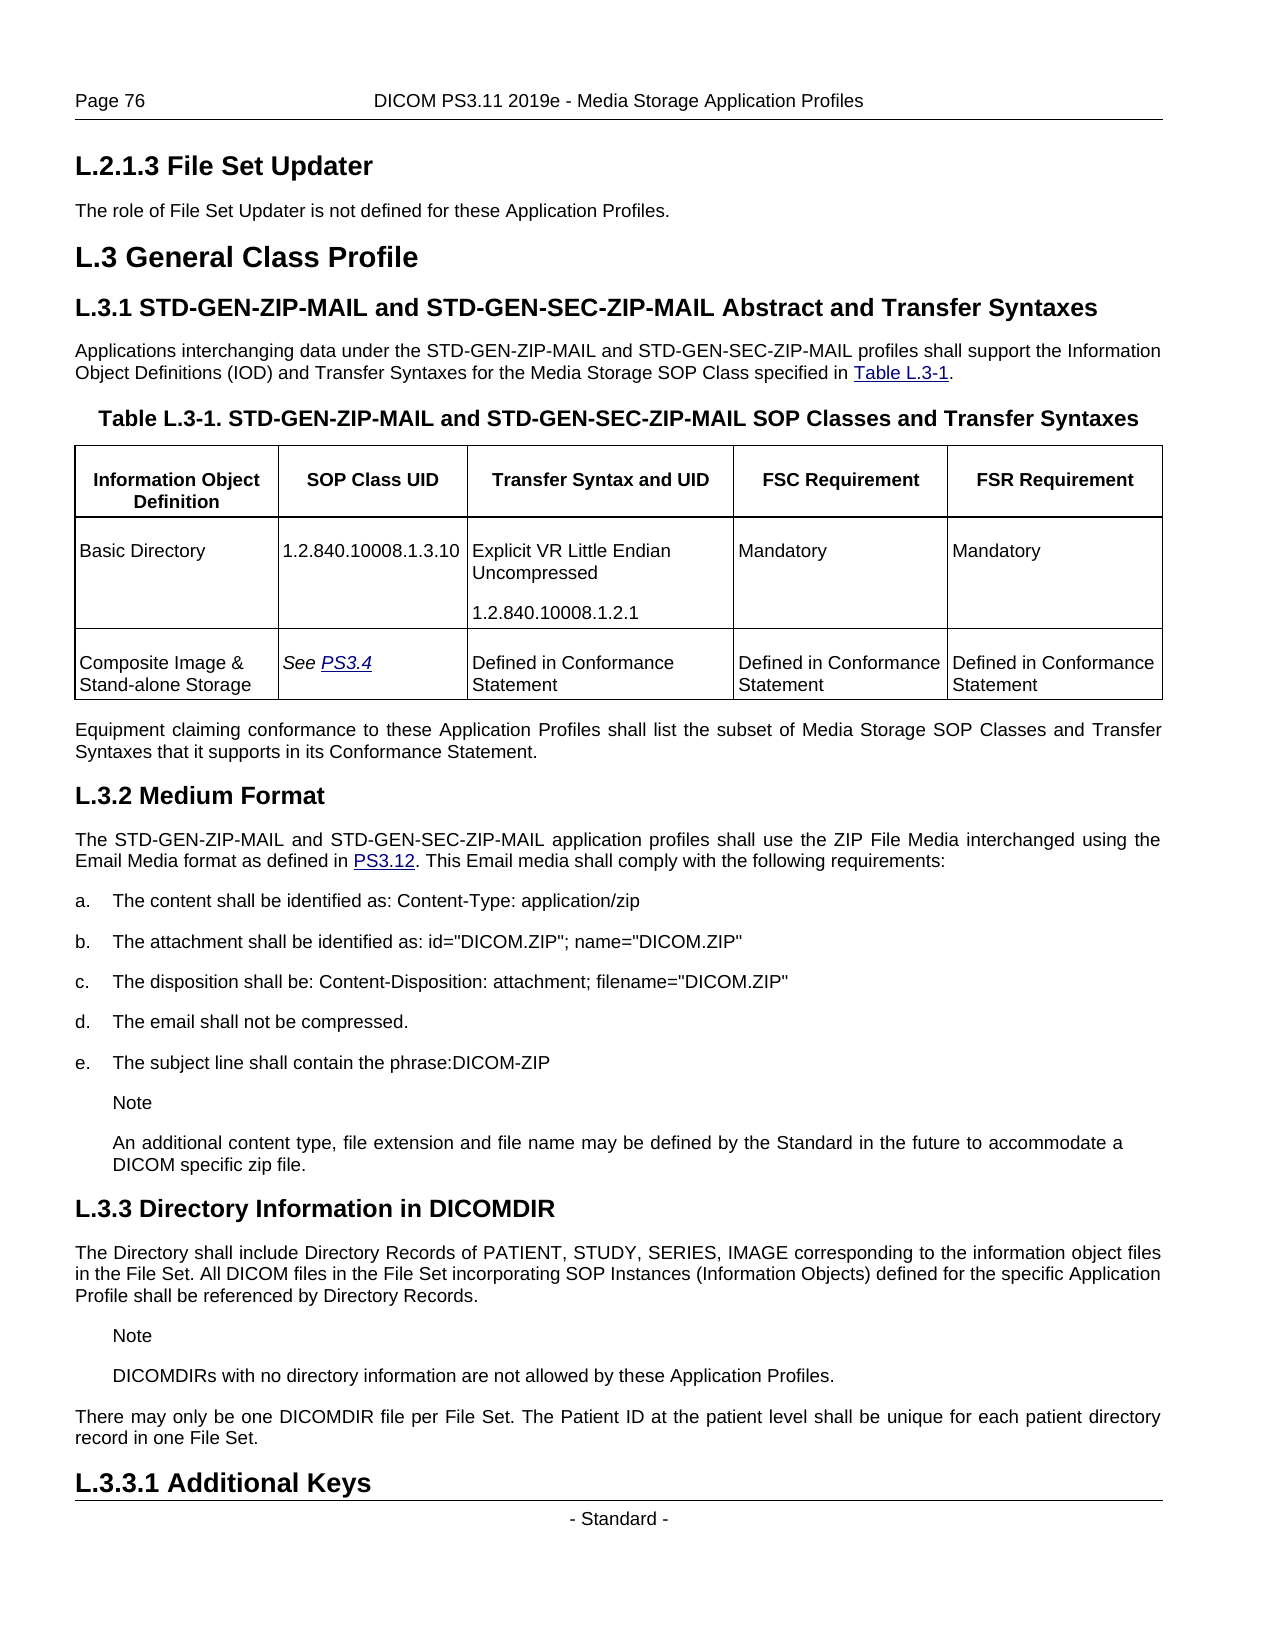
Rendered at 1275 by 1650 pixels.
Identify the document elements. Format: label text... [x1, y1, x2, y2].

table_cell Mandatory [734, 518, 947, 628]
table_cell Basic Directory [76, 518, 278, 628]
text Note [112, 1325, 1125, 1346]
table_cell Explicit VR Little Endian Uncompressed 1.2.840.10008.1.2.1 [468, 518, 733, 628]
text a. The content shall be identified as: Content-Type: application/zip [75, 890, 1162, 912]
table_cell Composite Image & Stand-alone Storage [76, 629, 278, 699]
table_cell Defined in Conformance Statement [948, 629, 1162, 699]
text L.3.2 Medium Format [75, 781, 1162, 809]
text DICOMDIRs with no directory information are not allowed by these Application Profiles. [112, 1365, 1125, 1387]
table_header Transfer Syntax and UID [468, 446, 733, 516]
table_cell Defined in Conformance Statement [468, 629, 733, 699]
text Table L.3-1. STD-GEN-ZIP-MAIL and STD-GEN-SEC-ZIP-MAIL SOP Classes and Transfer Syntaxes [75, 406, 1162, 432]
text L.3.1 STD-GEN-ZIP-MAIL and STD-GEN-SEC-ZIP-MAIL Abstract and Transfer Syntaxes [75, 293, 1162, 321]
text L.3 General Class Profile [75, 240, 1162, 274]
table_header FSC Requirement [734, 446, 947, 516]
text c. The disposition shall be: Content-Disposition: attachment; filename="DICOM.ZIP" [75, 971, 1162, 992]
table_cell 1.2.840.10008.1.3.10 [279, 518, 467, 628]
table_header FSR Requirement [948, 446, 1162, 516]
text Note [112, 1092, 1125, 1113]
text b. The attachment shall be identified as: id="DICOM.ZIP"; name="DICOM.ZIP" [75, 931, 1162, 952]
text The Directory shall include Directory Records of PATIENT, STUDY, SERIES, IMAGE corresponding to the information object files in the File Set. All DICOM files in the File Set incorporating SOP Instances (Information Objects) defined for the specific Application Profile shall be referenced by Directory Records. [75, 1241, 1162, 1306]
text An additional content type, file extension and file name may be defined by the Standard in the future to accommodate a DICOM specific zip file. [112, 1132, 1125, 1175]
text The role of File Set Updater is not defined for these Application Profiles. [75, 200, 1162, 222]
table_cell Mandatory [948, 518, 1162, 628]
text L.2.1.3 File Set Updater [75, 150, 1162, 181]
text L.3.3.1 Additional Keys [75, 1467, 1162, 1499]
text Applications interchanging data under the STD-GEN-ZIP-MAIL and STD-GEN-SEC-ZIP-MAIL profiles shall support the Information Object Definitions (IOD) and Transfer Syntaxes for the Media Storage SOP Class specified in Table L.3-1. [75, 340, 1162, 383]
text e. The subject line shall contain the phrase:DICOM-ZIP [75, 1051, 1162, 1073]
table_cell Defined in Conformance Statement [734, 629, 947, 699]
table_cell See PS3.4 [279, 629, 467, 699]
table_header SOP Class UID [279, 446, 467, 516]
text Equipment claiming conformance to these Application Profiles shall list the subset of Media Storage SOP Classes and Transfer Syntaxes that it supports in its Conformance Statement. [75, 719, 1162, 762]
text d. The email shall not be compressed. [75, 1011, 1162, 1033]
table_header Information Object Definition [76, 446, 278, 516]
text The STD-GEN-ZIP-MAIL and STD-GEN-SEC-ZIP-MAIL application profiles shall use the ZIP File Media interchanged using the Email Media format as defined in PS3.12. This Email media shall comply with the following requirements: [75, 828, 1162, 871]
text There may only be one DICOMDIR file per File Set. The Patient ID at the patient level shall be unique for each patient directory record in one File Set. [75, 1406, 1162, 1449]
text L.3.3 Directory Information in DICOMDIR [75, 1194, 1162, 1223]
